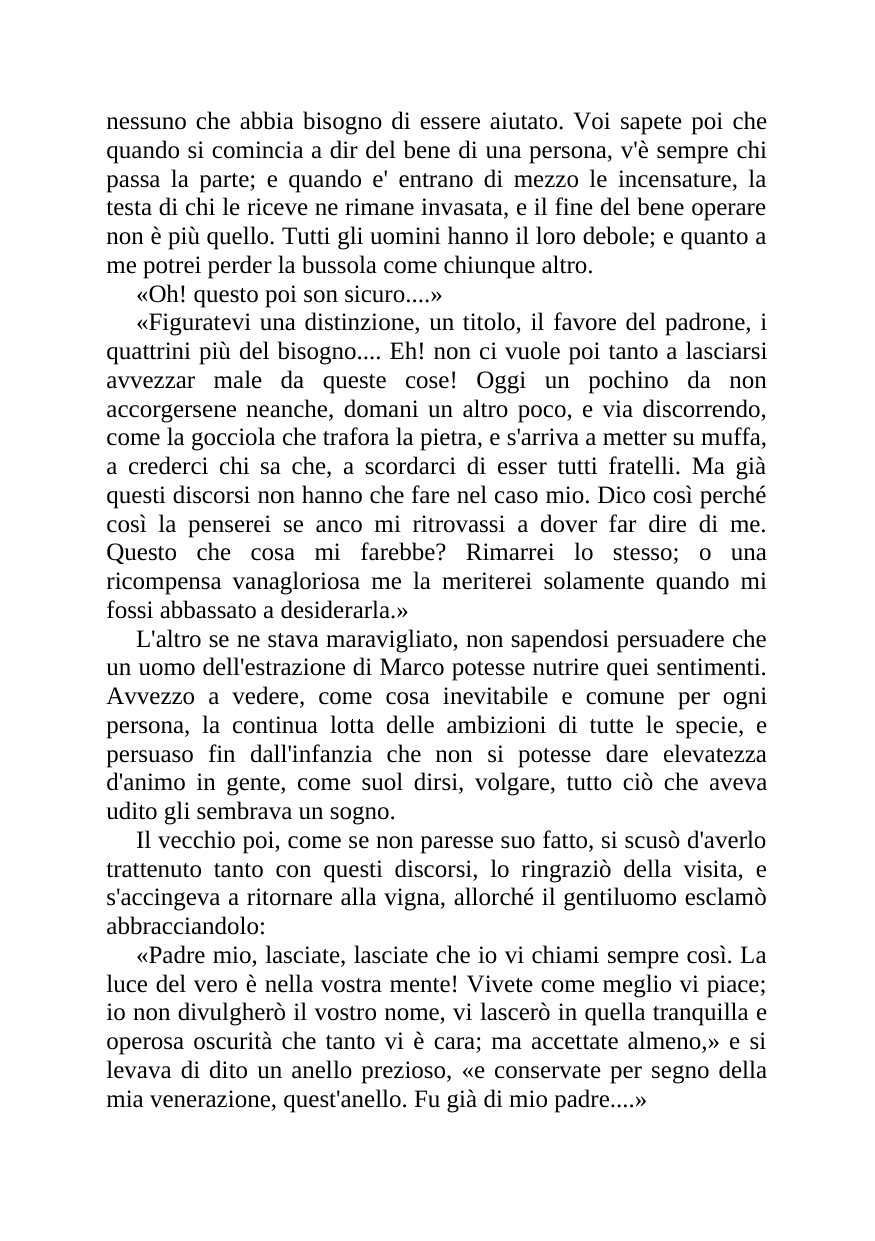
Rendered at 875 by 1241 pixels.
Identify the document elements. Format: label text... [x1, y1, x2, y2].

text «Padre mio, lasciate, lasciate che io vi chiami sempre così. La luce del vero è nella vostra mente! Vivete come meglio vi piace; io non divulgherò il vostro nome, vi lascerò in quella tranquilla e operosa oscurità che tanto vi è cara; ma accettate almeno,» e si levava di dito un anello prezioso, «e conservate per segno della mia venerazione, quest'anello. Fu già di mio padre....» [106, 940, 768, 1112]
text nessuno che abbia bisogno di essere aiutato. Voi sapete poi che quando si comincia a dir del bene di una persona, v'è sempre chi passa la parte; e quando e' entrano di mezzo le incensature, la testa di chi le riceve ne rimane invasata, e il fine del bene operare non è più quello. Tutti gli uomini hanno il loro debole; e quanto a me potrei perder la bussola come chiunque altro. [106, 106, 768, 279]
text Il vecchio poi, come se non paresse suo fatto, si scusò d'averlo trattenuto tanto con questi discorsi, lo ringraziò della visita, e s'accingeva a ritornare alla vigna, allorché il gentiluomo esclamò abbracciandolo: [106, 825, 768, 940]
text L'altro se ne stava maravigliato, non sapendosi persuadere che un uomo dell'estrazione di Marco potesse nutrire quei sentimenti. Avvezzo a vedere, come cosa inevitabile e comune per ogni persona, la continua lotta delle ambizioni di tutte le specie, e persuaso fin dall'infanzia che non si potesse dare elevatezza d'animo in gente, come suol dirsi, volgare, tutto ciò che aveva udito gli sembrava un sogno. [106, 624, 768, 825]
text «Oh! questo poi son sicuro....» [106, 279, 768, 307]
text «Figuratevi una distinzione, un titolo, il favore del padrone, i quattrini più del bisogno.... Eh! non ci vuole poi tanto a lasciarsi avvezzar male da queste cose! Oggi un pochino da non accorgersene neanche, domani un altro poco, e via discorrendo, come la gocciola che trafora la pietra, e s'arriva a metter su muffa, a crederci chi sa che, a scordarci di esser tutti fratelli. Ma già questi discorsi non hanno che fare nel caso mio. Dico così perché così la penserei se anco mi ritrovassi a dover far dire di me. Questo che cosa mi farebbe? Rimarrei lo stesso; o una ricompensa vanagloriosa me la meriterei solamente quando mi fossi abbassato a desiderarla.» [106, 307, 768, 624]
